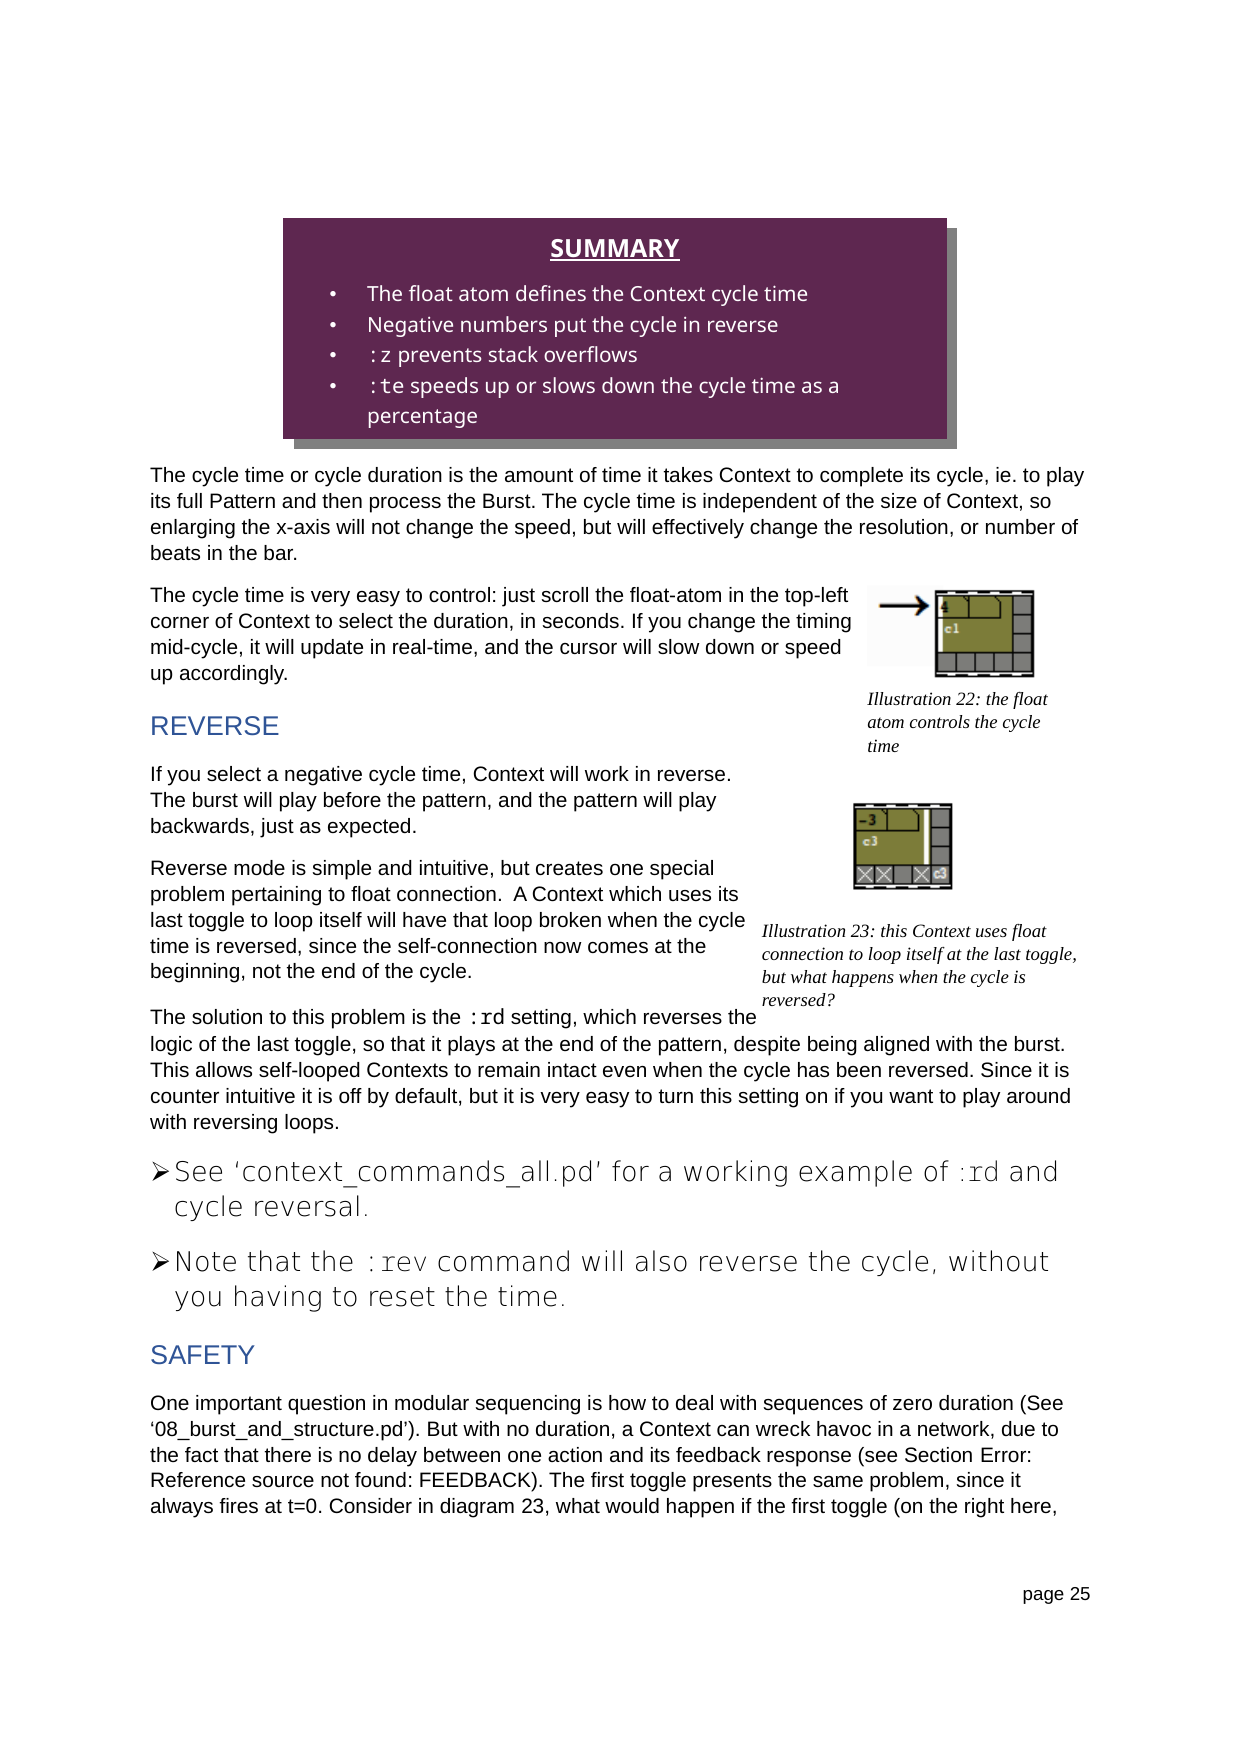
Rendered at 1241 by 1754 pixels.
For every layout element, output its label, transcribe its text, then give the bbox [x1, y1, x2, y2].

picture [761, 780, 1085, 918]
list Negative numbers put the cycle in reverse [329, 310, 938, 338]
list Note that the :rev command will also reverse the cycle, without you having to reset the time. [150, 1242, 1090, 1313]
text Reverse mode is simple and intuitive, but creates one special problem pertaining to float connection. A Context which uses its last toggle to loop itself will have that loop broken when the cycle time is reversed, since the self-connection now comes at the beginning, not the end of the cycle. [150, 856, 762, 983]
subtitle REVERSE [150, 710, 867, 742]
list :z prevents stack overflows [329, 340, 938, 369]
text The solution to this problem is the :rd setting, which reverses the logic of the last toggle, so that it plays at the end of the pattern, despite being aligned with the burst. This allows self-looped Contexts to remain intact even when the cycle has been reversed. Since it is counter intuitive it is off by default, but it is very easy to turn this setting on if you want to play around with reversing loops. [150, 1002, 1090, 1133]
text The cycle time is very easy to control: just scroll the float-atom in the top-left corner of Context to select the duration, in seconds. If you change the timing mid-cycle, it will update in real-time, and the cursor will slow down or speed up accordingly. [150, 583, 867, 685]
picture [867, 581, 1058, 687]
text One important question in modular sequencing is how to deal with sequences of zero duration (See ‘08_burst_and_structure.pd’). But with no duration, a Context can wreck havoc in a network, due to the fact that there is no delay between one action and its feedback response (see Section Error: Reference source not found: FEEDBACK). The first toggle presents the same problem, since it always fires at t=0. Consider in diagram 23, what would happen if the first toggle (on the right here, [150, 1391, 1090, 1518]
text The cycle time or cycle duration is the amount of time it takes Context to complete its cycle, ie. to play its full Pattern and then process the Burst. The cycle time is independent of the size of Context, so enlarging the x-axis will not change the speed, but will effectively change the resolution, or number of beats in the bar. [150, 203, 1090, 565]
list :te speeds up or slows down the cycle time as a percentage [329, 371, 938, 430]
subtitle SAFETY [150, 1339, 1090, 1371]
list The float atom defines the Context cycle time [329, 279, 938, 308]
text If you select a negative cycle time, Context will work in reverse. The burst will play before the pattern, and the pattern will play backwards, just as expected. [150, 762, 1090, 837]
subtitle SUMMARY [292, 231, 938, 265]
subtitle [1058, 710, 1090, 742]
text Illustration 23: this Context uses float connection to loop itself at the last toggle, but what happens when the cycle is reversed? [762, 918, 1085, 1011]
text Illustration 22: the float atom controls the cycle time [867, 687, 1058, 756]
list See ‘context_commands_all.pd’ for a working example of :rd and cycle reversal. [150, 1152, 1090, 1223]
